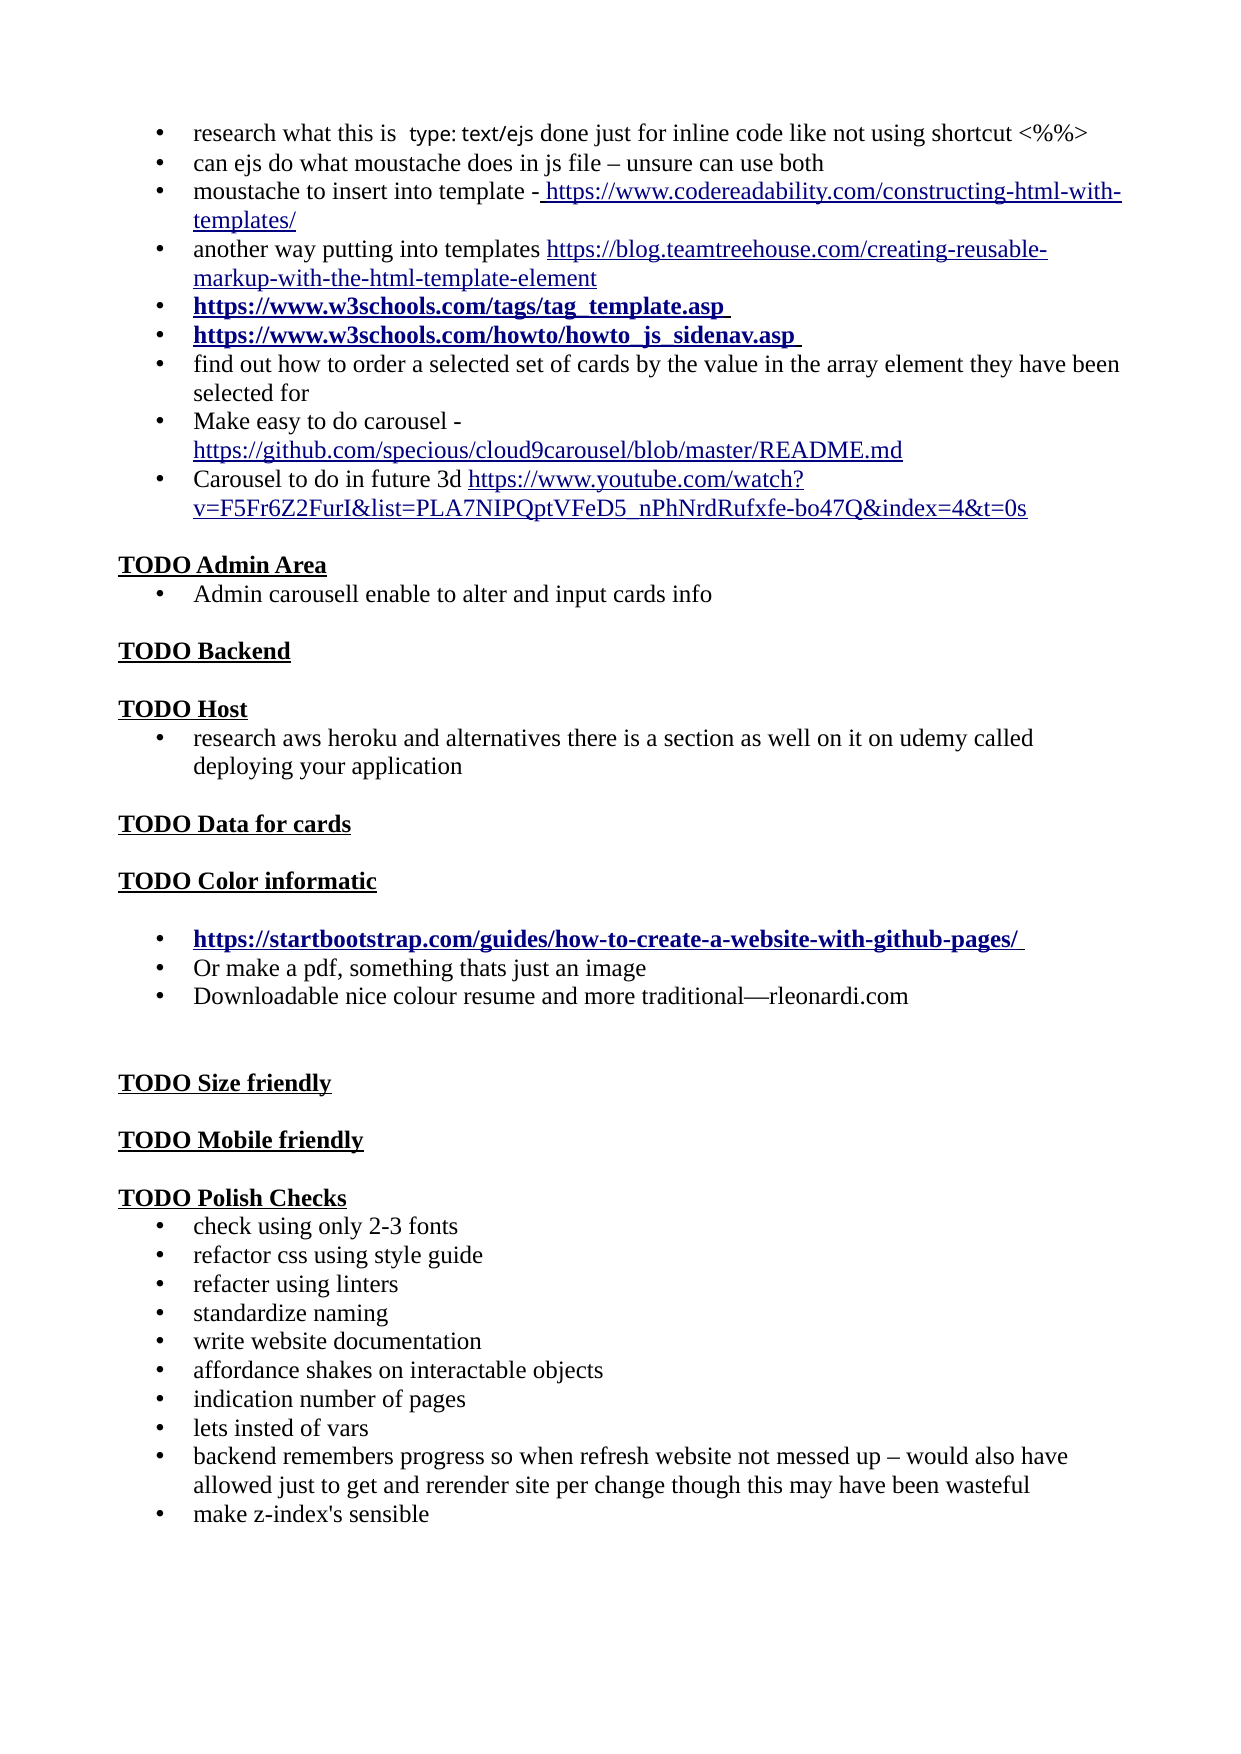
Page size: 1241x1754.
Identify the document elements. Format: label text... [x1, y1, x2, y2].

list refacter using linters [156, 1269, 1122, 1298]
text TODO Polish Checks [118, 1183, 1122, 1211]
list lets insted of vars [156, 1413, 1122, 1441]
list standardize naming [156, 1298, 1122, 1326]
list https://startbootstrap.com/guides/how-to-create-a-website-with-github-pages/ [156, 924, 1122, 953]
list research what this is type: text/ejs done just for inline code like not using shortcut <%%> [156, 118, 1122, 148]
list check using only 2-3 fonts [156, 1211, 1122, 1240]
list backend remembers progress so when refresh website not messed up – would also have allowed just to get and rerender site per change though this may have been wasteful [156, 1441, 1122, 1499]
list https://www.w3schools.com/howto/howto_js_sidenav.asp [156, 320, 1122, 349]
list write website documentation [156, 1326, 1122, 1355]
text TODO Backend [118, 636, 1122, 665]
list make z-index's sensible [156, 1499, 1122, 1528]
list Downloadable nice colour resume and more traditional—rleonardi.com [156, 981, 1122, 1010]
list Make easy to do carousel - https://github.com/specious/cloud9carousel/blob/master/README.md [156, 406, 1122, 464]
list refactor css using style guide [156, 1240, 1122, 1269]
list can ejs do what moustache does in js file – unsure can use both [156, 148, 1122, 176]
list Admin carousell enable to alter and input cards info [156, 579, 1122, 608]
text TODO Mobile friendly [118, 1125, 1122, 1154]
list Or make a pdf, something thats just an image [156, 953, 1122, 981]
list find out how to order a selected set of cards by the value in the array element they have been selected for [156, 349, 1122, 406]
text TODO Admin Area [118, 550, 1122, 579]
list another way putting into templates https://blog.teamtreehouse.com/creating-reusable-markup-with-the-html-template-element [156, 234, 1122, 291]
list https://www.w3schools.com/tags/tag_template.asp [156, 291, 1122, 320]
list indication number of pages [156, 1384, 1122, 1413]
text TODO Data for cards [118, 809, 1122, 838]
list moustache to insert into template - https://www.codereadability.com/constructing-html-with-templates/ [156, 176, 1122, 234]
list Carousel to do in future 3d https://www.youtube.com/watch?v=F5Fr6Z2FurI&list=PLA7NIPQptVFeD5_nPhNrdRufxfe-bo47Q&index=4&t=0s [156, 464, 1122, 521]
text TODO Size friendly [118, 1068, 1122, 1096]
list affordance shakes on interactable objects [156, 1355, 1122, 1384]
text TODO Host [118, 694, 1122, 723]
list research aws heroku and alternatives there is a section as well on it on udemy called deploying your application [156, 723, 1122, 780]
text TODO Color informatic [118, 866, 1122, 895]
